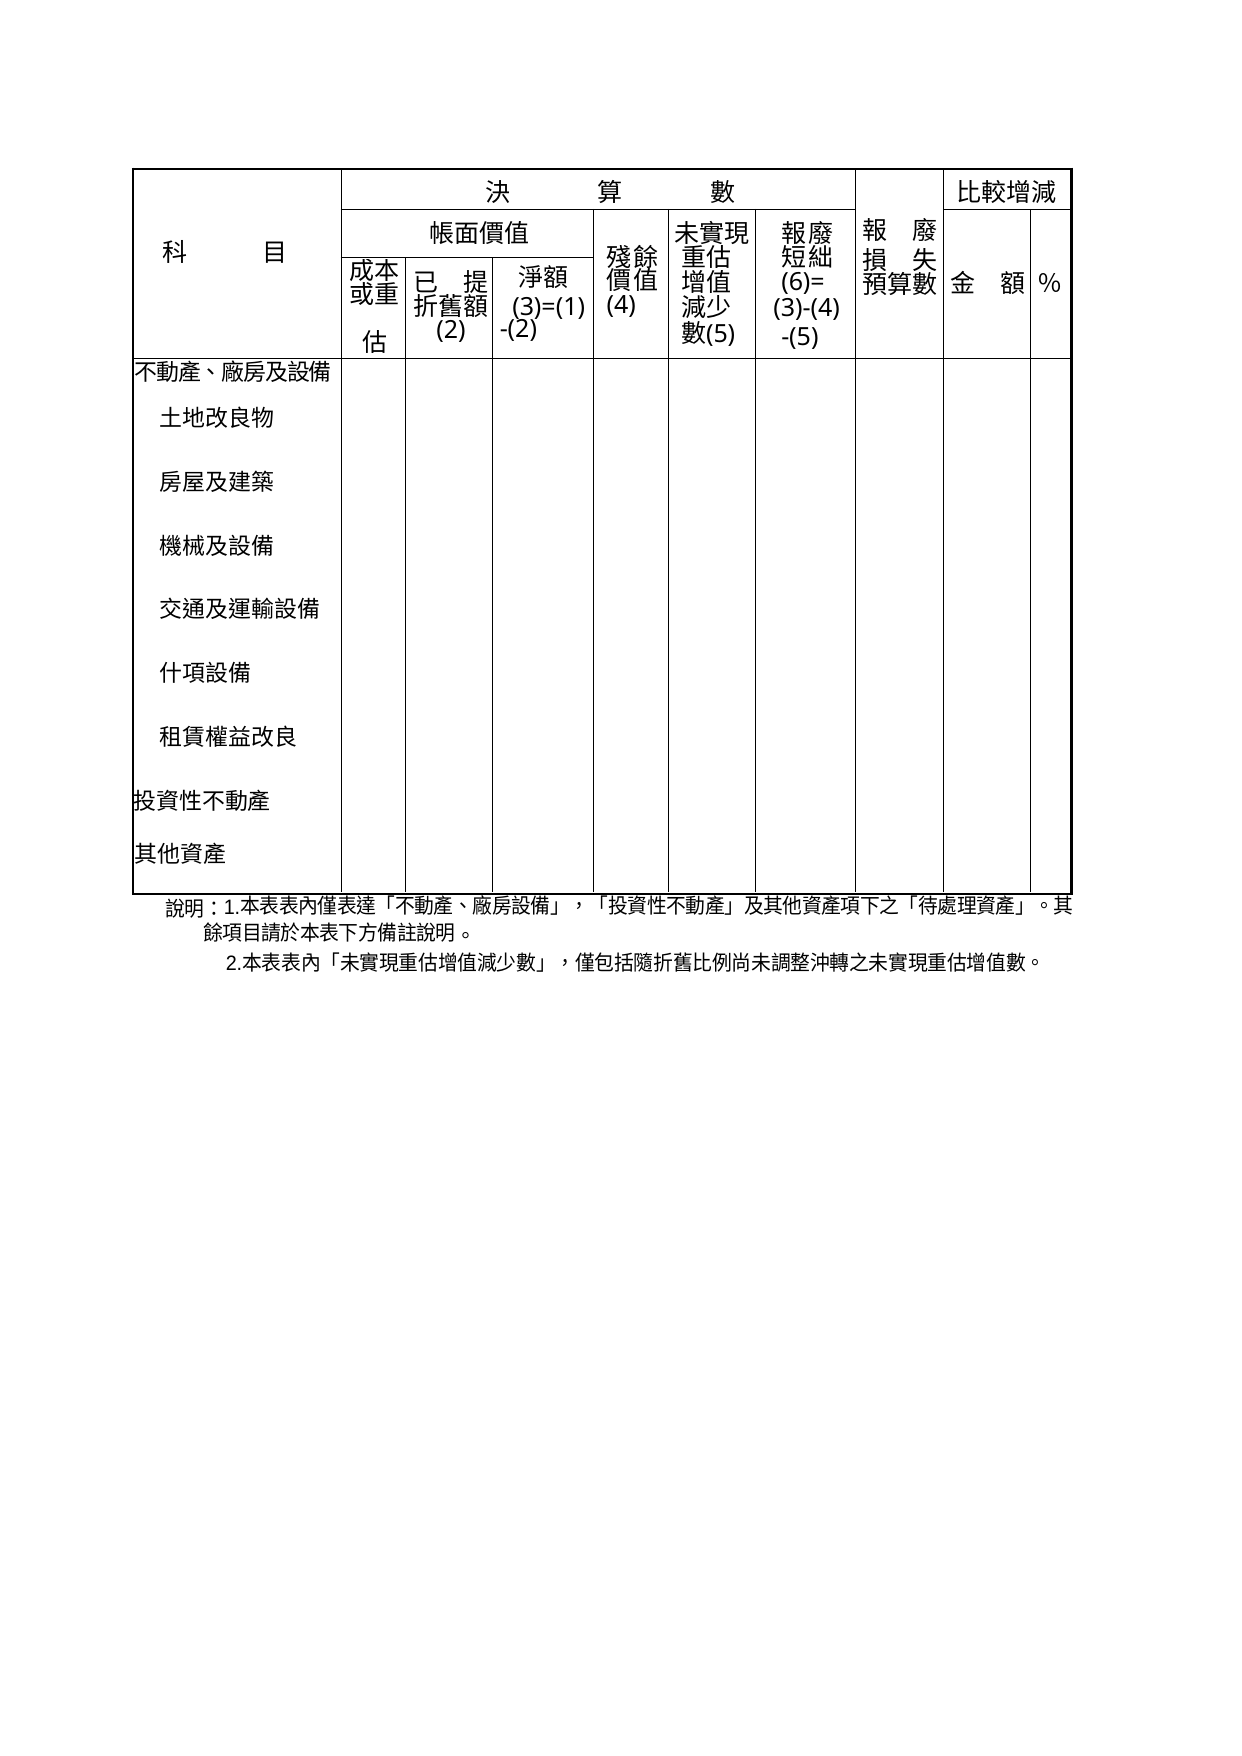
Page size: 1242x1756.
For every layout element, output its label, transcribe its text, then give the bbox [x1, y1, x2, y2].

table_cell [756, 359, 855, 892]
table_cell 殘餘價值(4) [594, 210, 668, 358]
table_cell 淨額 (3)=(1)-(2) [493, 258, 593, 358]
table_header 比較增減 [944, 170, 1070, 209]
table_cell 不動產、廠房及設備 土地改良物 房屋及建築 機械及設備 交通及運輸設備 什項設備 租賃權益改良 投資性不動產 其他資產 待處理資產 [134, 359, 341, 892]
text 說明：1.本表表內僅表達「不動產、廠房設備」，「投資性不動產」及其他資產項下之「待處理資產」。其 [165, 897, 1125, 922]
table_cell [342, 359, 405, 892]
table_header 報 廢 損 失預算數 [856, 170, 943, 358]
table_cell 未實現重估增值減少數(5) [669, 210, 755, 358]
table_header 科 目 [134, 170, 341, 358]
text 2.本表表內「未實現重估增值減少數」，僅包括隨折舊比例尚未調整沖轉之未實現重估增值數。 [226, 949, 1125, 975]
table_cell 成本或重 估 價 值(1) [342, 258, 405, 358]
table_cell [493, 359, 593, 892]
table_cell [594, 359, 668, 892]
table_cell [856, 359, 943, 892]
table_cell 已 提折舊額(2) [406, 258, 492, 358]
table_cell [669, 359, 755, 892]
table_cell 金 額 [944, 210, 1030, 358]
text 餘項目請於本表下方備註說明。 [165, 924, 1125, 949]
table_cell 帳面價值 [342, 210, 593, 257]
table_cell ％ [1031, 210, 1070, 358]
table_cell [1031, 359, 1070, 892]
table_header 決 算 數 [342, 170, 855, 209]
table_cell [944, 359, 1030, 892]
table_cell [406, 359, 492, 892]
table_cell 報廢短絀(6)= (3)-(4) -(5) [756, 210, 855, 358]
